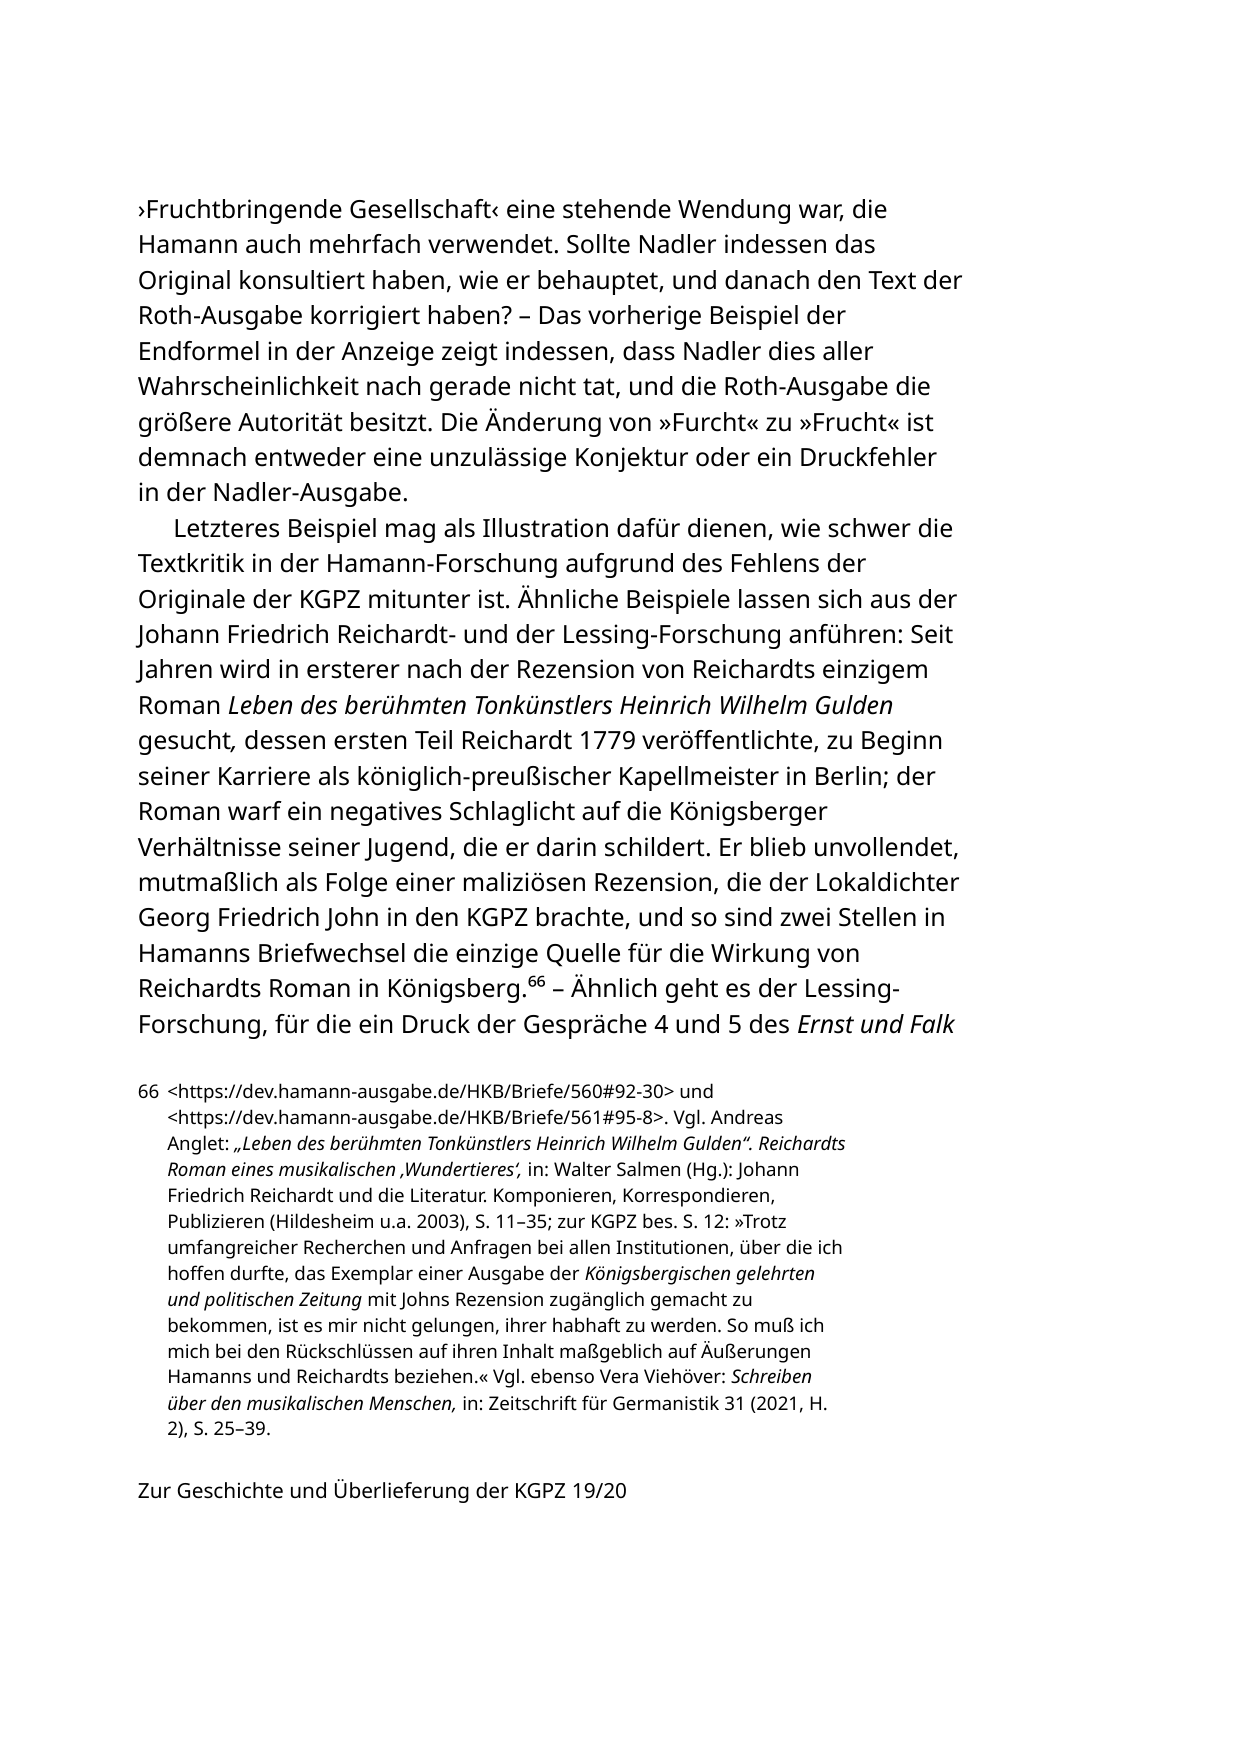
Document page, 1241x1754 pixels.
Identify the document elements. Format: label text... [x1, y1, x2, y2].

text ›Fruchtbringende Gesellschaft‹ eine stehende Wendung war, die Hamann auch mehrfach verwendet. Sollte Nadler indessen das Original konsultiert haben, wie er behauptet, und danach den Text der Roth-Ausgabe korrigiert haben? – Das vorherige Beispiel der Endformel in der Anzeige zeigt indessen, dass Nadler dies aller Wahrscheinlichkeit nach gerade nicht tat, und die Roth-Ausgabe die größere Autorität besitzt. Die Änderung von »Furcht« zu »Frucht« ist demnach entweder eine unzulässige Konjektur oder ein Druckfehler in der Nadler-Ausgabe. [138, 190, 964, 509]
text <https://dev.hamann-ausgabe.de/HKB/Briefe/560#92-30> und <https://dev.hamann-ausgabe.de/HKB/Briefe/561#95-8>. Vgl. Andreas Anglet: „Leben des berühmten Tonkünstlers Heinrich Wilhelm Gulden“. Reichardts Roman eines musikalischen ‚Wundertieres‘, in: Walter Salmen (Hg.): Johann Friedrich Reichardt und die Literatur. Komponieren, Korrespondieren, Publizieren (Hildesheim u.a. 2003), S. 11–35; zur KGPZ bes. S. 12: »Trotz umfangreicher Recherchen und Anfragen bei allen Institutionen, über die ich hoffen durfte, das Exemplar einer Ausgabe der Königsbergischen gelehrten und politischen Zeitung mit Johns Rezension zugänglich gemacht zu bekommen, ist es mir nicht gelungen, ihrer habhaft zu werden. So muß ich mich bei den Rückschlüssen auf ihren Inhalt maßgeblich auf Äußerungen Hamanns und Reichardts beziehen.« Vgl. ebenso Vera Viehöver: Schreiben über den musikalischen Menschen, in: Zeitschrift für Germanistik 31 (2021, H. 2), S. 25–39. [138, 1078, 846, 1441]
text Letzteres Beispiel mag als Illustration dafür dienen, wie schwer die Textkritik in der Hamann-Forschung aufgrund des Fehlens der Originale der KGPZ mitunter ist. Ähnliche Beispiele lassen sich aus der Johann Friedrich Reichardt- und der Lessing-Forschung anführen: Seit Jahren wird in ersterer nach der Rezension von Reichardts einzigem Roman Leben des berühmten Tonkünstlers Heinrich Wilhelm Gulden gesucht, dessen ersten Teil Reichardt 1779 veröffentlichte, zu Beginn seiner Karriere als königlich-preußischer Kapellmeister in Berlin; der Roman warf ein negatives Schlaglicht auf die Königsberger Verhältnisse seiner Jugend, die er darin schildert. Er blieb unvollendet, mutmaßlich als Folge einer maliziösen Rezension, die der Lokaldichter Georg Friedrich John in den KGPZ brachte, und so sind zwei Stellen in Hamanns Briefwechsel die einzige Quelle für die Wirkung von Reichardts Roman in Königsberg. – Ähnlich geht es der Lessing-Forschung, für die ein Druck der Gespräche 4 und 5 des Ernst und Falk [138, 509, 964, 1040]
